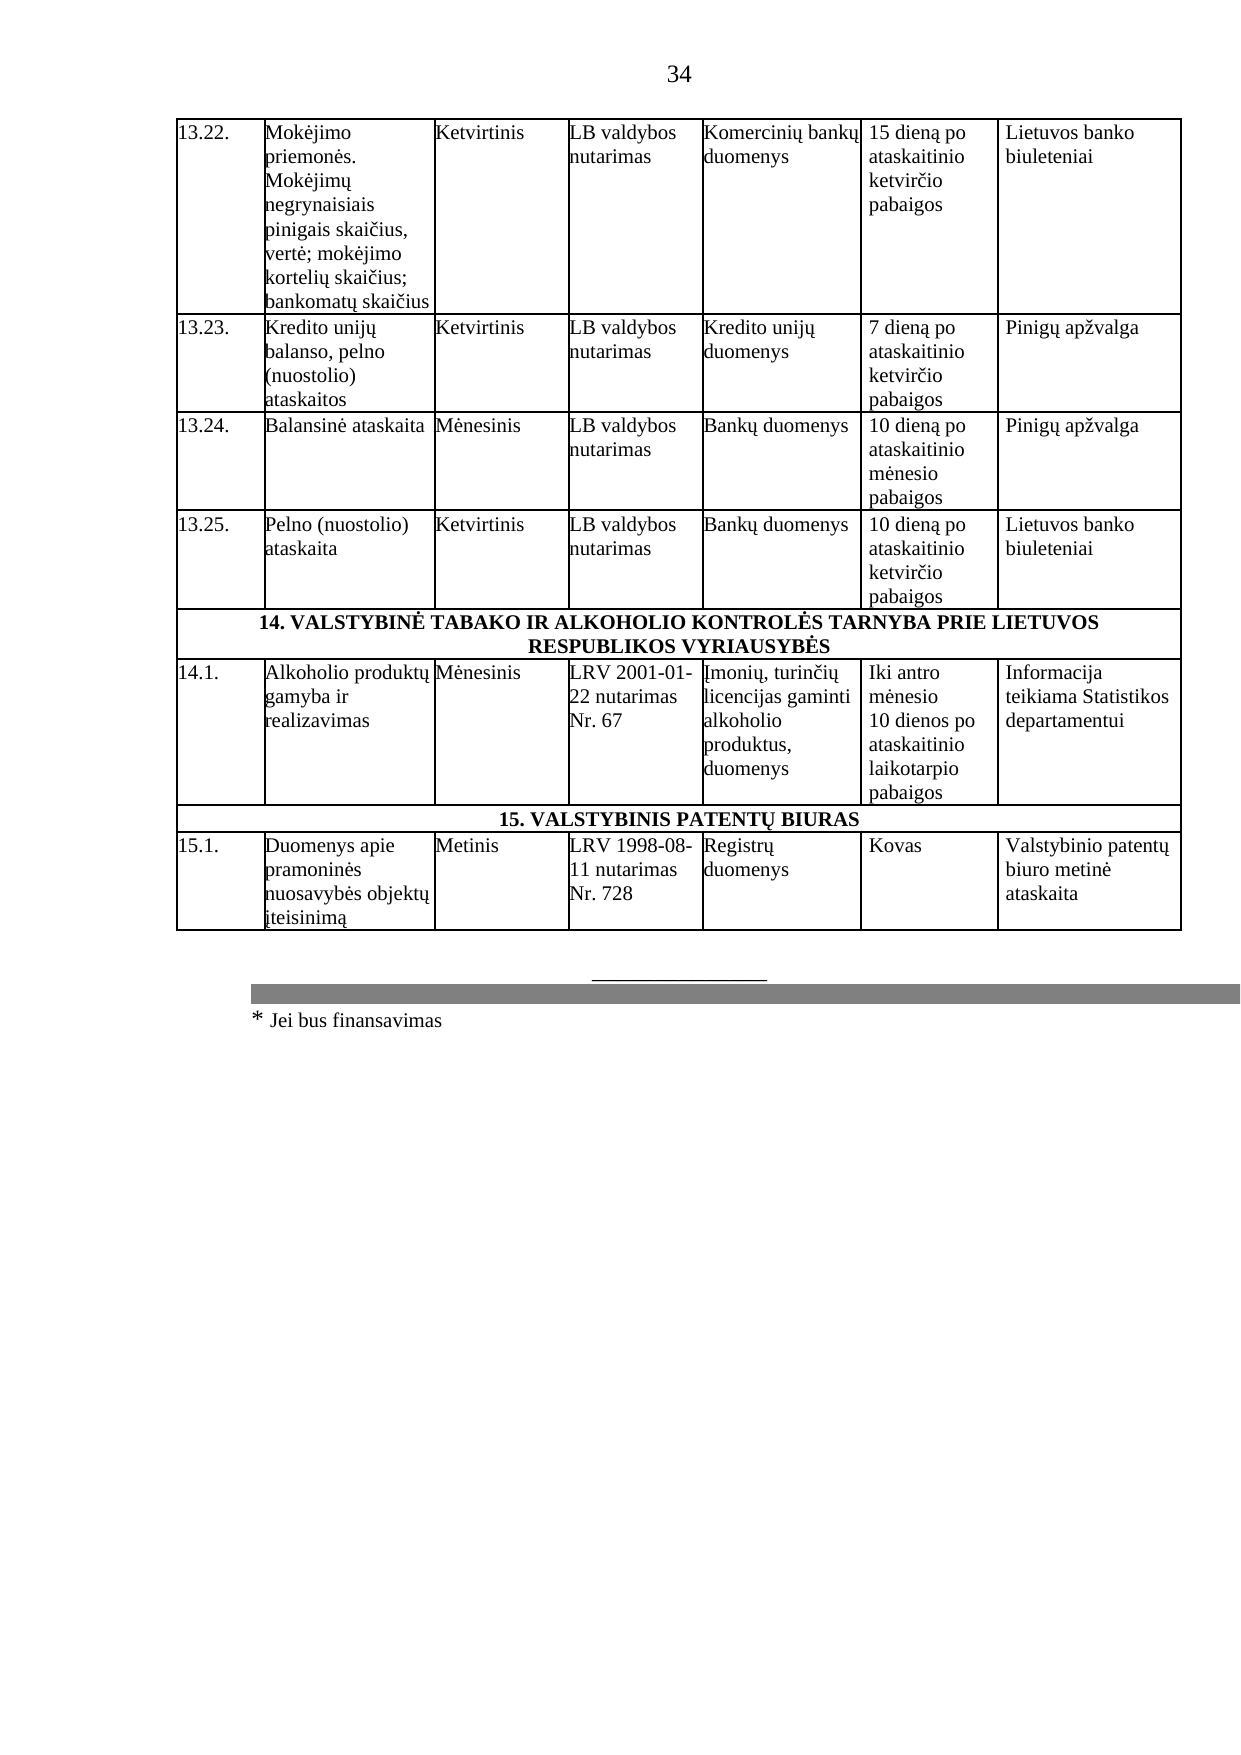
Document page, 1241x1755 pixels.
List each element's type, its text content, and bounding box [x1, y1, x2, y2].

table_cell LRV 2001-01-22 nutarimas Nr. 67 [570, 660, 702, 804]
table_cell Kredito unijų duomenys [704, 315, 860, 411]
table_cell LRV 1998-08-11 nutarimas Nr. 728 [570, 833, 702, 929]
table_cell 15 dieną po ataskaitinio ketvirčio pabaigos [862, 120, 997, 313]
table_cell Duomenys apie pramoninės nuosavybės objektų įteisinimą [266, 833, 434, 929]
table_cell Įmonių, turinčių licencijas gaminti alkoholio produktus, duomenys [704, 660, 860, 804]
table_cell Ketvirtinis [436, 511, 568, 608]
table_cell LB valdybos nutarimas [570, 315, 702, 411]
table_cell 13.24. [178, 413, 264, 509]
table_cell 13.23. [178, 315, 264, 411]
table_cell Metinis [436, 833, 568, 929]
text * Jei bus finansavimas [177, 1004, 1181, 1033]
table_cell LB valdybos nutarimas [570, 511, 702, 608]
table_cell [435, 931, 569, 955]
table_cell 14. VALSTYBINĖ TABAKO IR ALKOHOLIO KONTROLĖS TARNYBA PRIE LIETUVOS RESPUBLIKOS VYRIAUSYBĖS [178, 610, 1180, 658]
table_cell 15.1. [178, 833, 264, 929]
table_cell Ketvirtinis [436, 315, 568, 411]
table_cell 10 dieną po ataskaitinio mėnesio pabaigos [862, 413, 997, 509]
table_cell [424, 931, 435, 955]
text ______________ [177, 955, 1181, 984]
table_cell Mokėjimo priemonės. Mokėjimų negrynaisiais pinigais skaičius, vertė; mokėjimo kortelių skaičius; bankomatų skaičius [266, 120, 434, 313]
table_cell 10 dieną po ataskaitinio ketvirčio pabaigos [862, 511, 997, 608]
table_cell 15. VALSTYBINIS PATENTŲ BIURAS [178, 806, 1180, 831]
table_cell LB valdybos nutarimas [570, 413, 702, 509]
table_cell Iki antro mėnesio 10 dienos po ataskaitinio laikotarpio pabaigos [862, 660, 997, 804]
table_cell [267, 931, 423, 955]
table_cell Mėnesinis [436, 413, 568, 509]
table_cell Pinigų apžvalga [999, 413, 1180, 509]
table_cell Mėnesinis [436, 660, 568, 804]
table_cell Registrų duomenys [704, 833, 860, 929]
table_cell Kredito unijų balanso, pelno (nuostolio) ataskaitos [266, 315, 434, 411]
table_cell Pelno (nuostolio) ataskaita [266, 511, 434, 608]
table_cell Alkoholio produktų gamyba ir realizavimas [266, 660, 434, 804]
table_cell [177, 931, 264, 955]
table_cell Lietuvos banko biuleteniai [999, 120, 1180, 313]
table_cell 13.25. [178, 511, 264, 608]
table_cell Kovas [862, 833, 997, 929]
table_cell Komercinių bankų duomenys [704, 120, 860, 313]
table_cell Lietuvos banko biuleteniai [999, 511, 1180, 608]
table_cell [711, 931, 861, 955]
table_cell LB valdybos nutarimas [570, 120, 702, 313]
table_cell [998, 931, 1181, 955]
table_cell 14.1. [178, 660, 264, 804]
table_cell Balansinė ataskaita [266, 413, 434, 509]
table_cell Informacija teikiama Statistikos departamentui [999, 660, 1180, 804]
table_cell 7 dieną po ataskaitinio ketvirčio pabaigos [862, 315, 997, 411]
table_cell Pinigų apžvalga [999, 315, 1180, 411]
table_cell [861, 931, 998, 955]
table_cell [703, 931, 711, 955]
table_cell Valstybinio patentų biuro metinė ataskaita [999, 833, 1180, 929]
table_cell Ketvirtinis [436, 120, 568, 313]
table_cell 13.22. [178, 120, 264, 313]
table_cell [569, 931, 703, 955]
table_cell Bankų duomenys [704, 413, 860, 509]
table_cell Bankų duomenys [704, 511, 860, 608]
